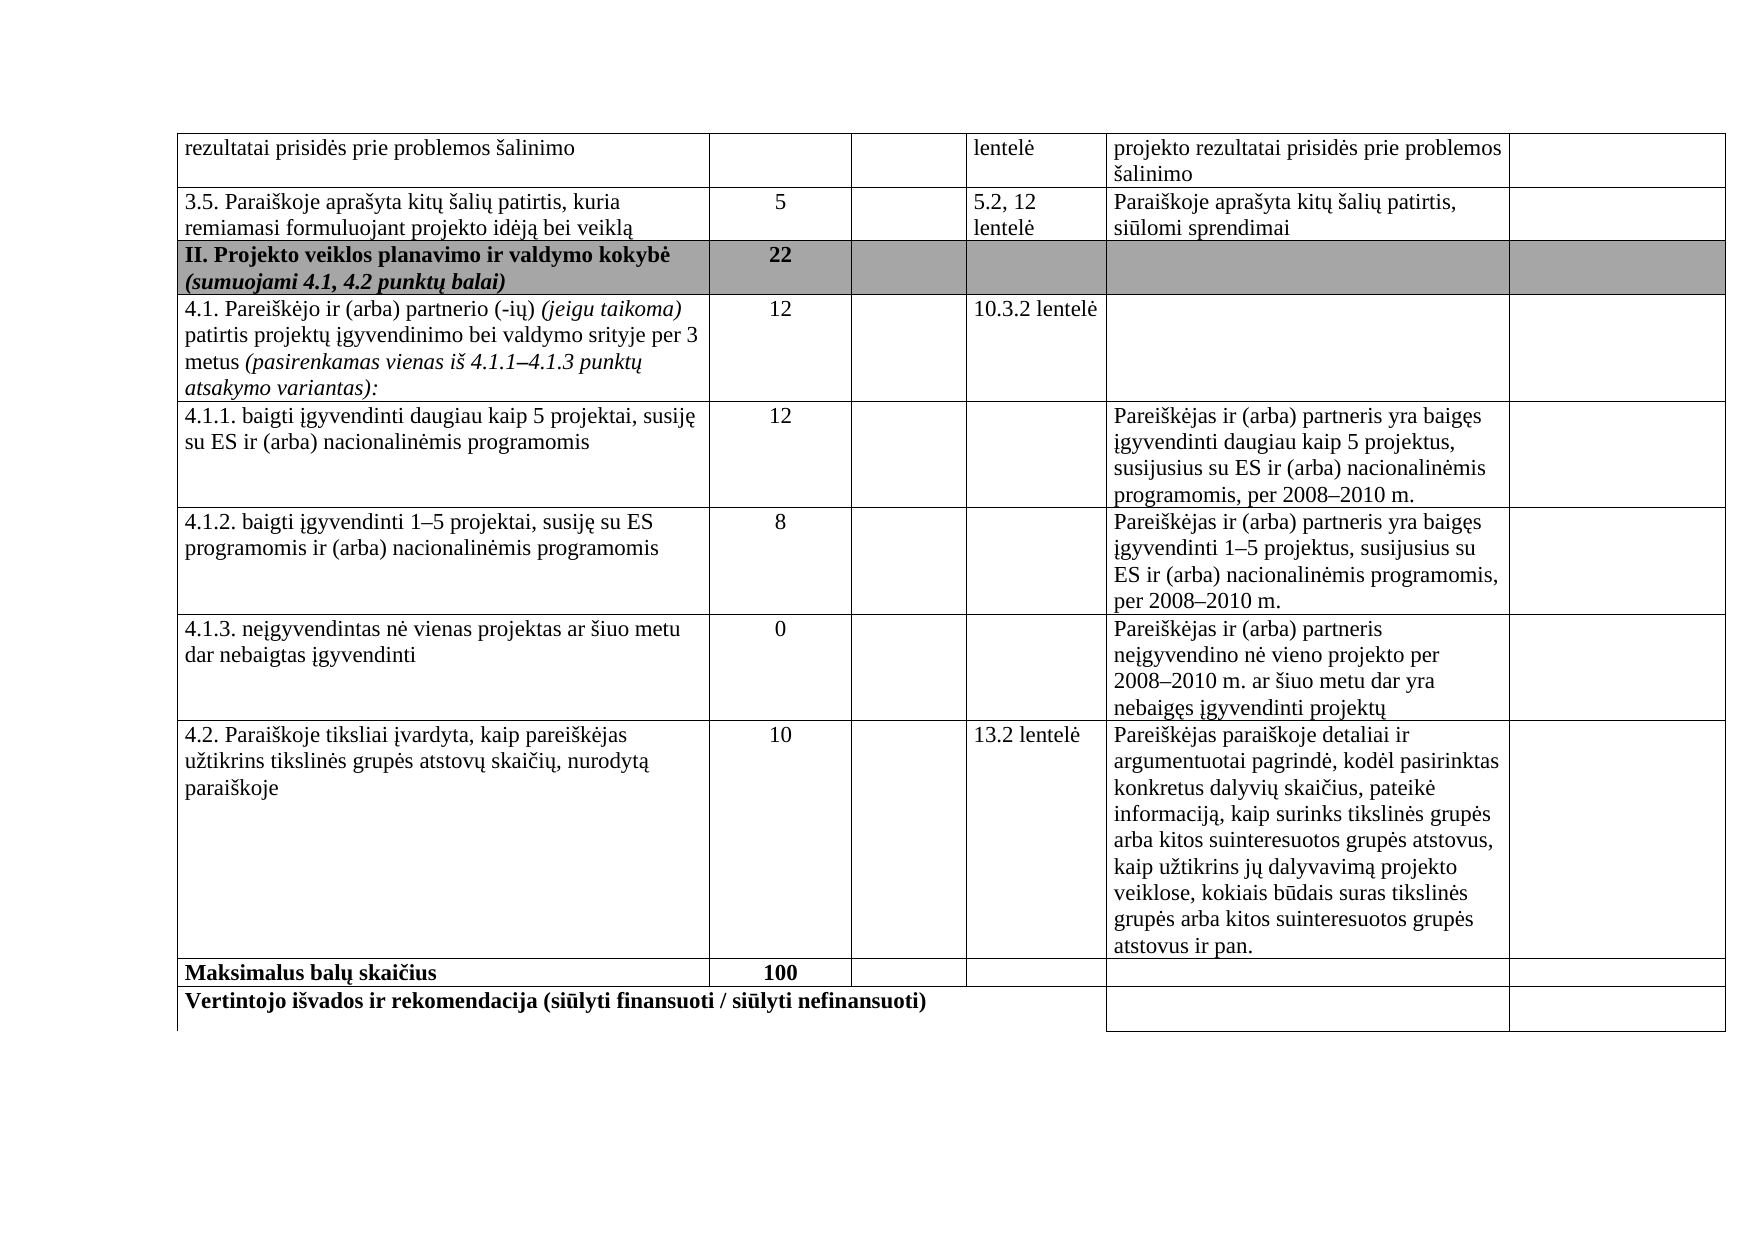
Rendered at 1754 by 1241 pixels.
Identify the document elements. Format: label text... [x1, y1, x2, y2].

table_cell [710, 134, 851, 187]
table_cell [852, 134, 966, 187]
table_cell 5.2, 12 lentelė [967, 188, 1106, 240]
table_cell [1510, 987, 1725, 1031]
table_cell II. Projekto veiklos planavimo ir valdymo kokybė (sumuojami 4.1, 4.2 punktų balai) [178, 241, 709, 294]
table_cell 5 [710, 188, 851, 240]
table_cell [967, 402, 1106, 507]
table_cell 3.5. Paraiškoje aprašyta kitų šalių patirtis, kuria remiamasi formuluojant projekto idėją bei veiklą [178, 188, 709, 240]
table_cell [852, 402, 966, 507]
table_cell [967, 508, 1106, 613]
table_cell Vertintojo išvados ir rekomendacija (siūlyti finansuoti / siūlyti nefinansuoti) [178, 987, 966, 1031]
table_cell [1510, 959, 1725, 986]
table_cell 4.1.3. neįgyvendintas nė vienas projektas ar šiuo metu dar nebaigtas įgyvendinti [178, 615, 709, 720]
table_cell 100 [710, 959, 851, 986]
table_cell 13.2 lentelė [967, 721, 1106, 958]
table_cell 12 [710, 402, 851, 507]
table_cell 10 [710, 721, 851, 958]
table_cell [966, 987, 1106, 1031]
table_cell 4.2. Paraiškoje tiksliai įvardyta, kaip pareiškėjas užtikrins tikslinės grupės atstovų skaičių, nurodytą paraiškoje [178, 721, 709, 958]
table_cell 0 [710, 615, 851, 720]
table_cell [967, 959, 1106, 986]
table_cell [852, 615, 966, 720]
table_cell [967, 241, 1106, 294]
table_cell rezultatai prisidės prie problemos šalinimo [178, 134, 709, 187]
table_cell [1510, 402, 1725, 507]
table_cell [1107, 959, 1509, 986]
table_cell [852, 188, 966, 240]
table_cell [967, 615, 1106, 720]
table_cell [1510, 295, 1725, 401]
table_cell Maksimalus balų skaičius [178, 959, 709, 986]
table_cell 4.1.1. baigti įgyvendinti daugiau kaip 5 projektai, susiję su ES ir (arba) nacionalinėmis programomis [178, 402, 709, 507]
table_cell [1510, 134, 1725, 187]
table_cell [1107, 241, 1509, 294]
table_cell Pareiškėjas ir (arba) partneris yra baigęs įgyvendinti daugiau kaip 5 projektus, susijusius su ES ir (arba) nacionalinėmis programomis, per 2008–2010 m. [1107, 402, 1509, 507]
table_cell [1510, 508, 1725, 613]
table_cell 4.1.2. baigti įgyvendinti 1–5 projektai, susiję su ES programomis ir (arba) nacionalinėmis programomis [178, 508, 709, 613]
table_cell [1510, 721, 1725, 958]
table_cell [1107, 987, 1509, 1031]
table_cell 22 [710, 241, 851, 294]
table_cell lentelė [967, 134, 1106, 187]
table_cell [852, 241, 966, 294]
table_cell Pareiškėjas ir (arba) partneris neįgyvendino nė vieno projekto per 2008–2010 m. ar šiuo metu dar yra nebaigęs įgyvendinti projektų [1107, 615, 1509, 720]
table_cell [852, 295, 966, 401]
table_cell 10.3.2 lentelė [967, 295, 1106, 401]
table_cell [852, 959, 966, 986]
table_cell Pareiškėjas ir (arba) partneris yra baigęs įgyvendinti 1–5 projektus, susijusius su ES ir (arba) nacionalinėmis programomis, per 2008–2010 m. [1107, 508, 1509, 613]
table_cell 4.1. Pareiškėjo ir (arba) partnerio (-ių) (jeigu taikoma) patirtis projektų įgyvendinimo bei valdymo srityje per 3 metus (pasirenkamas vienas iš 4.1.1–4.1.3 punktų atsakymo variantas): [178, 295, 709, 401]
table_cell 8 [710, 508, 851, 613]
table_cell Pareiškėjas paraiškoje detaliai ir argumentuotai pagrindė, kodėl pasirinktas konkretus dalyvių skaičius, pateikė informaciją, kaip surinks tikslinės grupės arba kitos suinteresuotos grupės atstovus, kaip užtikrins jų dalyvavimą projekto veiklose, kokiais būdais suras tikslinės grupės arba kitos suinteresuotos grupės atstovus ir pan. [1107, 721, 1509, 958]
table_cell [1107, 295, 1509, 401]
table_cell [1510, 188, 1725, 240]
table_cell [1510, 241, 1725, 294]
table_cell [852, 508, 966, 613]
table_cell projekto rezultatai prisidės prie problemos šalinimo [1107, 134, 1509, 187]
table_cell [852, 721, 966, 958]
table_cell [1510, 615, 1725, 720]
table_cell Paraiškoje aprašyta kitų šalių patirtis, siūlomi sprendimai [1107, 188, 1509, 240]
table_cell 12 [710, 295, 851, 401]
